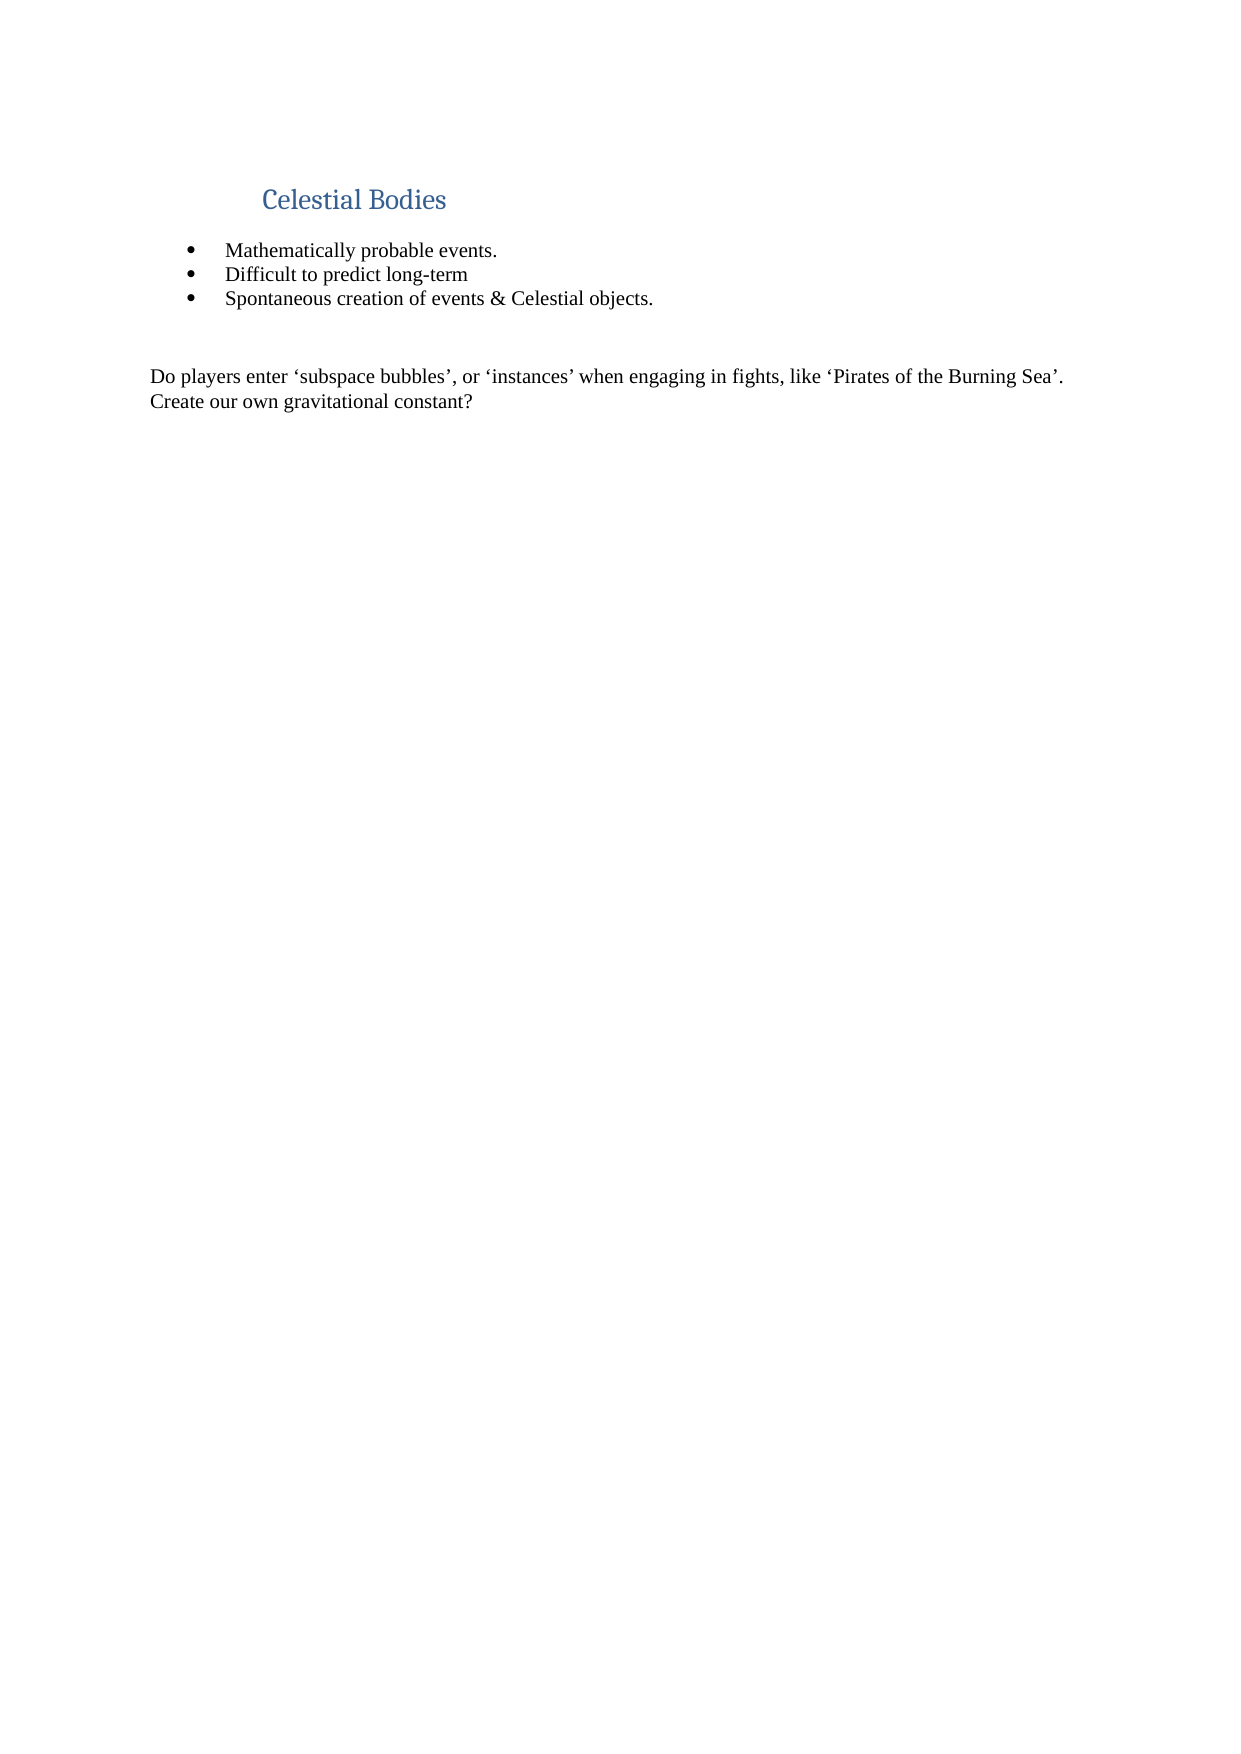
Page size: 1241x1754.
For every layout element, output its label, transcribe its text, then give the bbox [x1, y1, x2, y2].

text Do players enter ‘subspace bubbles’, or ‘instances’ when engaging in fights, like ‘Pirates of the Burning Sea’. [150, 364, 1090, 388]
list Spontaneous creation of events & Celestial objects. [187, 286, 1090, 310]
text Create our own gravitational constant? [150, 388, 1090, 413]
list Mathematically probable events. [187, 238, 1090, 262]
list Difficult to predict long-term [187, 262, 1090, 286]
text Celestial Bodies [262, 183, 1090, 217]
